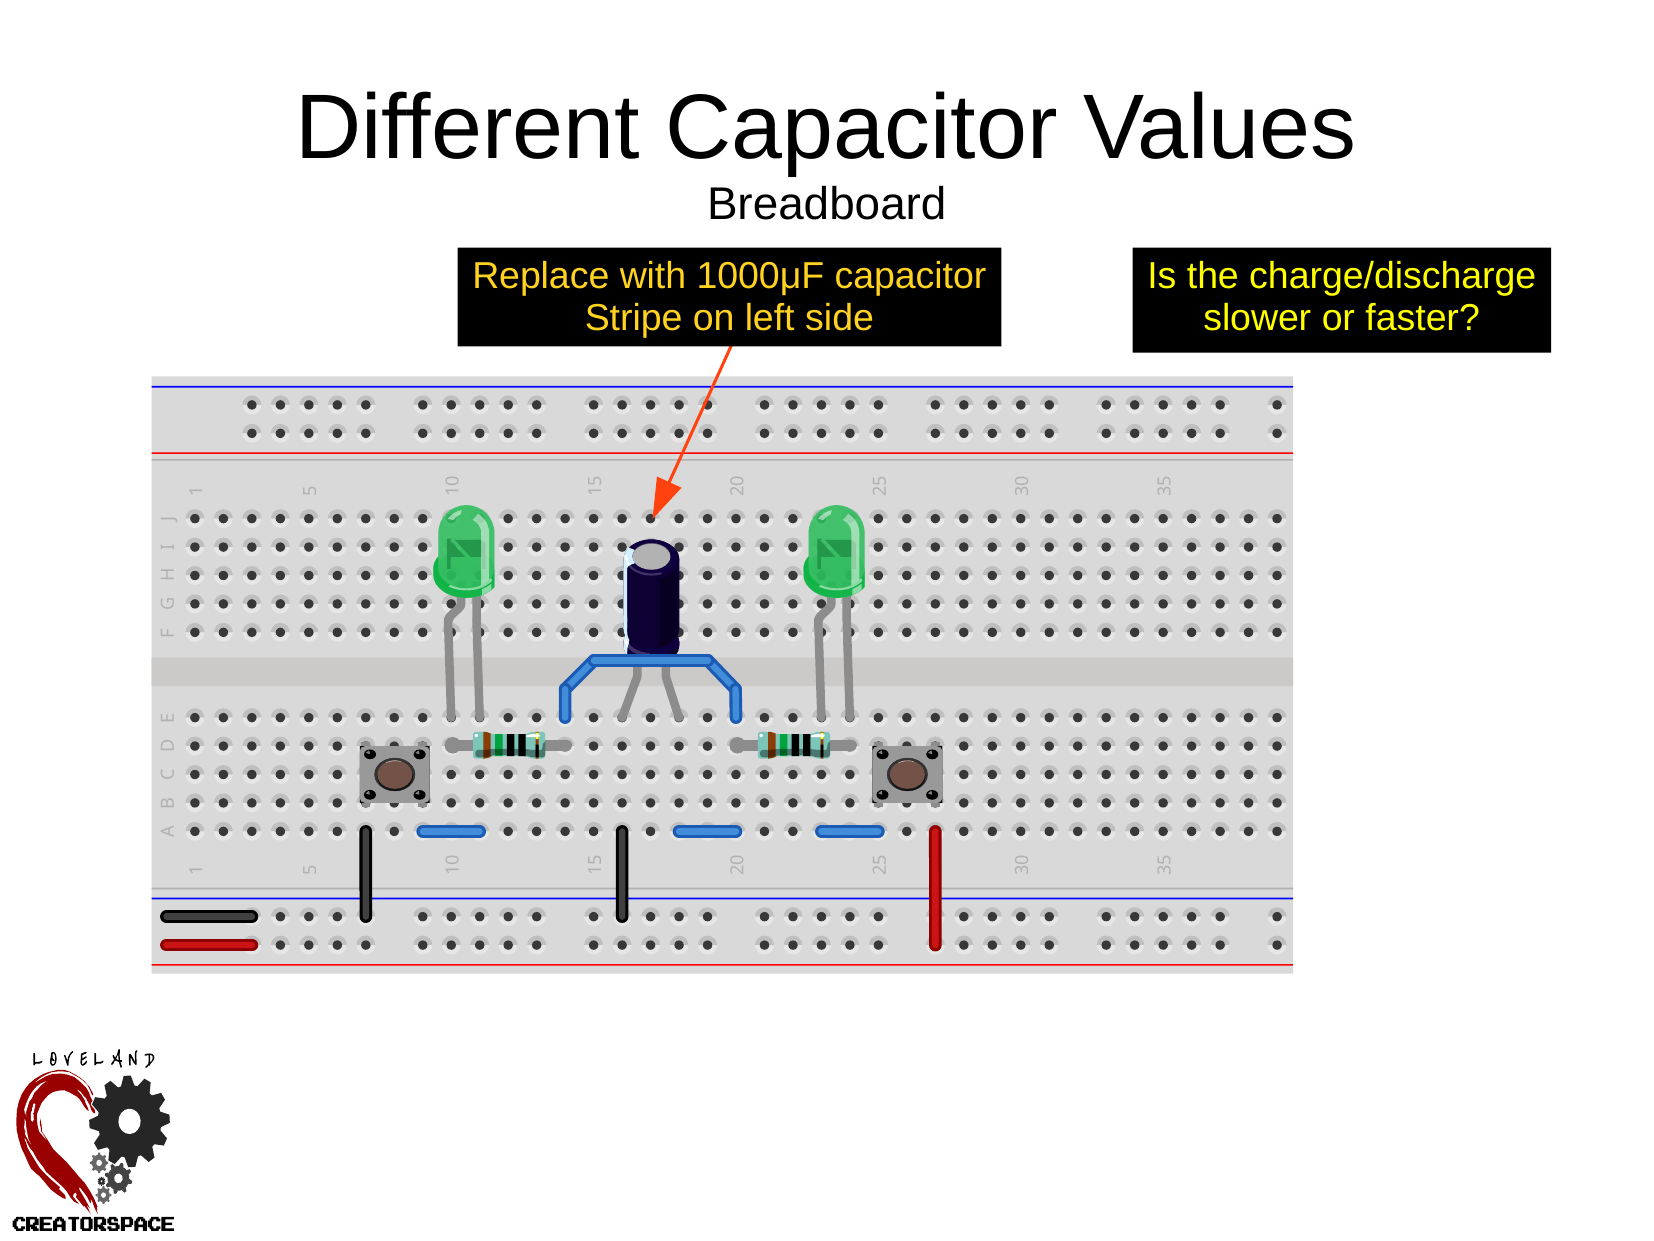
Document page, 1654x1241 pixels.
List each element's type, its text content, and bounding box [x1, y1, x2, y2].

text_box Replace with 1000μF capacitor Stripe on left side [457, 247, 1002, 347]
picture [150, 375, 1294, 976]
text_box Is the charge/discharge slower or faster? [1132, 247, 1552, 353]
title Different Capacitor Values Breadboard [82, 49, 1571, 257]
